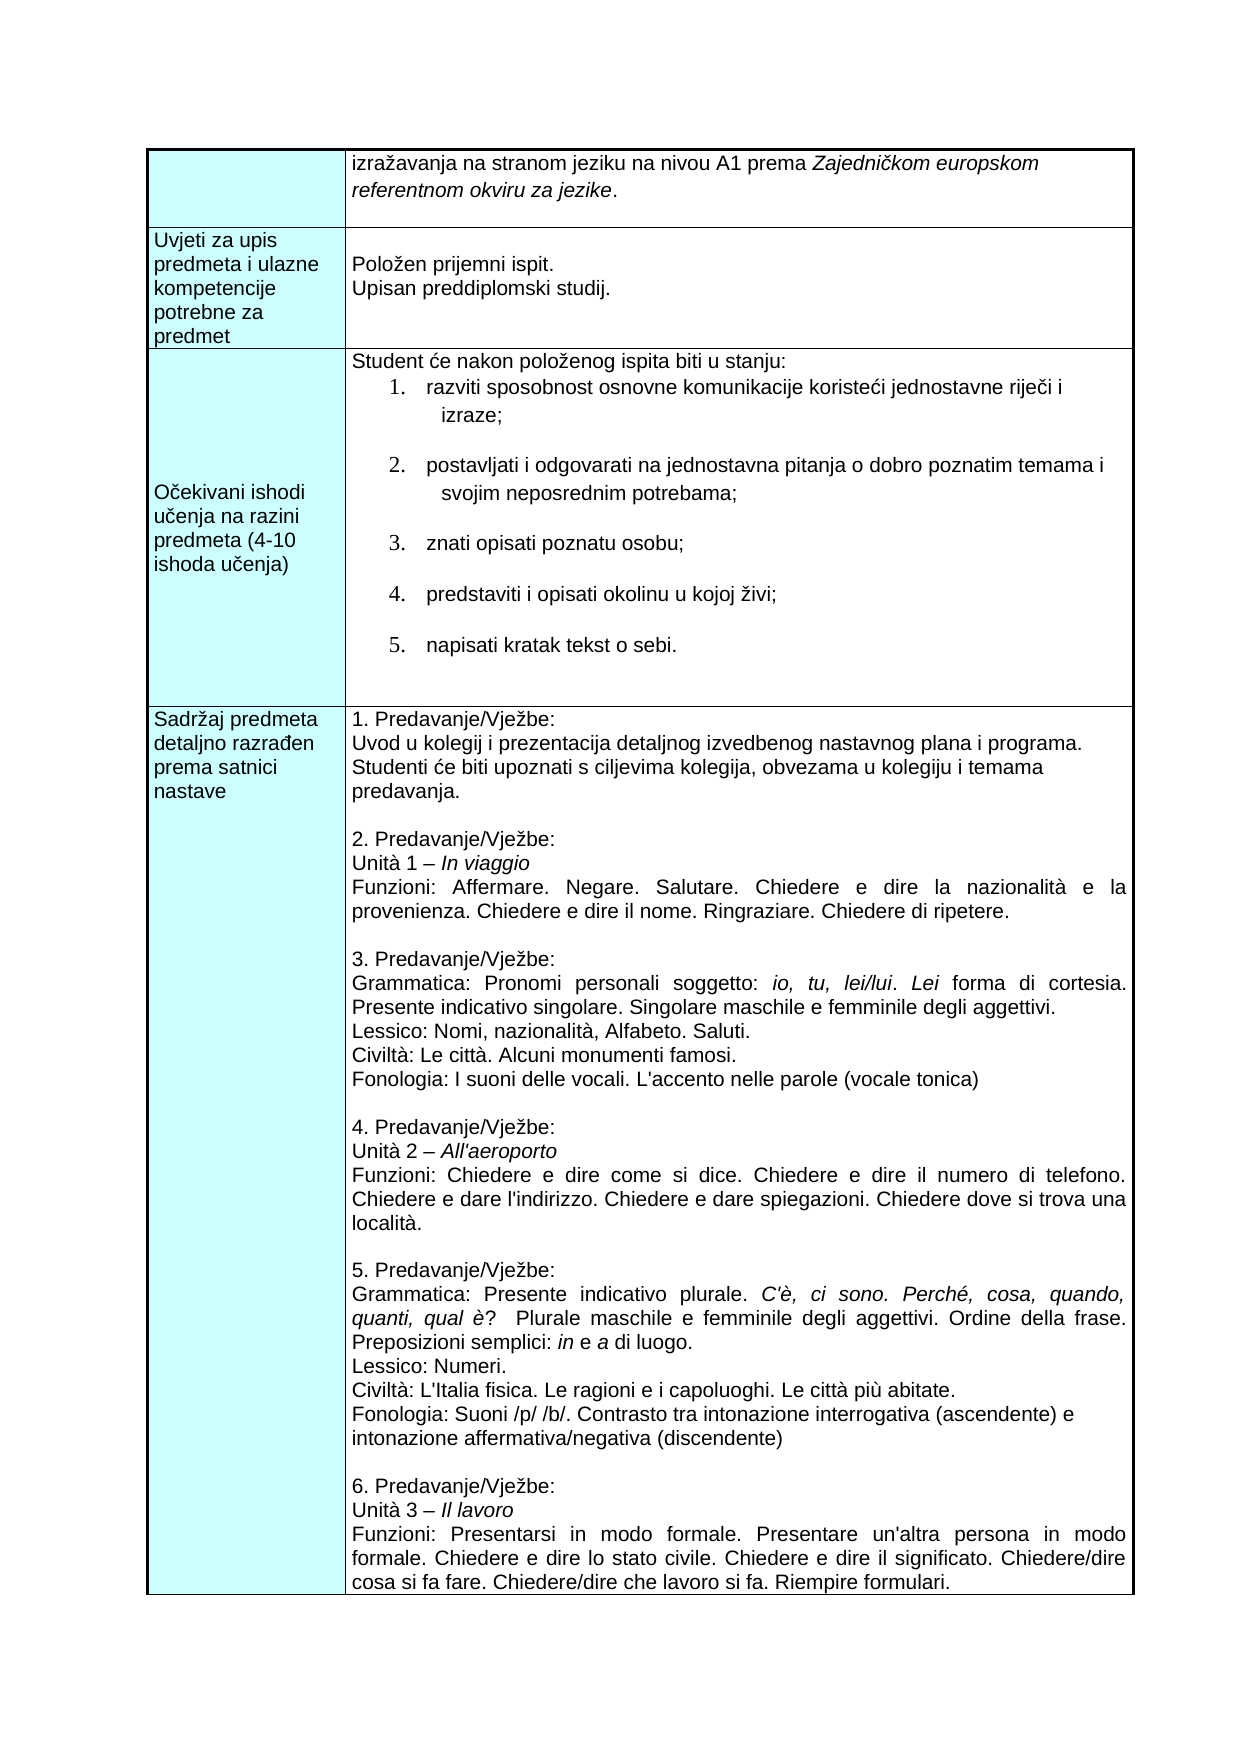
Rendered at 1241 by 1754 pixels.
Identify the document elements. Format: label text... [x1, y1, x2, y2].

table_cell Očekivani ishodi učenja na razini predmeta (4-10 ishoda učenja) [149, 349, 345, 706]
table_cell izražavanja na stranom jeziku na nivou A1 prema Zajedničkom europskom referentnom okviru za jezike. [346, 151, 1132, 227]
table_cell 1. Predavanje/Vježbe: Uvod u kolegij i prezentacija detaljnog izvedbenog nastavnog plana i programa. Studenti će biti upoznati s ciljevima kolegija, obvezama u kolegiju i temama predavanja. 2. Predavanje/Vježbe: Unità 1 – In viaggio Funzioni: Affermare. Negare. Salutare. Chiedere e dire la nazionalità e la provenienza. Chiedere e dire il nome. Ringraziare. Chiedere di ripetere. 3. Predavanje/Vježbe: Grammatica: Pronomi personali soggetto: io, tu, lei/lui. Lei forma di cortesia. Presente indicativo singolare. Singolare maschile e femminile degli aggettivi. Lessico: Nomi, nazionalità, Alfabeto. Saluti. Civiltà: Le città. Alcuni monumenti famosi. Fonologia: I suoni delle vocali. L'accento nelle parole (vocale tonica) 4. Predavanje/Vježbe: Unità 2 – All'aeroporto Funzioni: Chiedere e dire come si dice. Chiedere e dire il numero di telefono. Chiedere e dare l'indirizzo. Chiedere e dare spiegazioni. Chiedere dove si trova una località. 5. Predavanje/Vježbe: Grammatica: Presente indicativo plurale. C'è, ci sono. Perché, cosa, quando, quanti, qual è? Plurale maschile e femminile degli aggettivi. Ordine della frase. Preposizioni semplici: in e a di luogo. Lessico: Numeri. Civiltà: L'Italia fisica. Le ragioni e i capoluoghi. Le città più abitate. Fonologia: Suoni /p/ /b/. Contrasto tra intonazione interrogativa (ascendente) e intonazione affermativa/negativa (discendente) 6. Predavanje/Vježbe: Unità 3 – Il lavoro Funzioni: Presentarsi in modo formale. Presentare un'altra persona in modo formale. Chiedere e dire lo stato civile. Chiedere e dire il significato. Chiedere/dire cosa si fa fare. Chiedere/dire che lavoro si fa. Riempire formulari. [346, 707, 1132, 1594]
table_cell [149, 151, 345, 227]
table_cell Uvjeti za upis predmeta i ulazne kompetencije potrebne za predmet [149, 228, 345, 348]
table_cell Položen prijemni ispit. Upisan preddiplomski studij. [346, 228, 1132, 348]
table_cell Student će nakon položenog ispita biti u stanju: razviti sposobnost osnovne komunikacije koristeći jednostavne riječi i izraze; postavljati i odgovarati na jednostavna pitanja o dobro poznatim temama i svojim neposrednim potrebama; znati opisati poznatu osobu; predstaviti i opisati okolinu u kojoj živi; napisati kratak tekst o sebi. [346, 349, 1132, 706]
table_cell Sadržaj predmeta detaljno razrađen prema satnici nastave [149, 707, 345, 1594]
